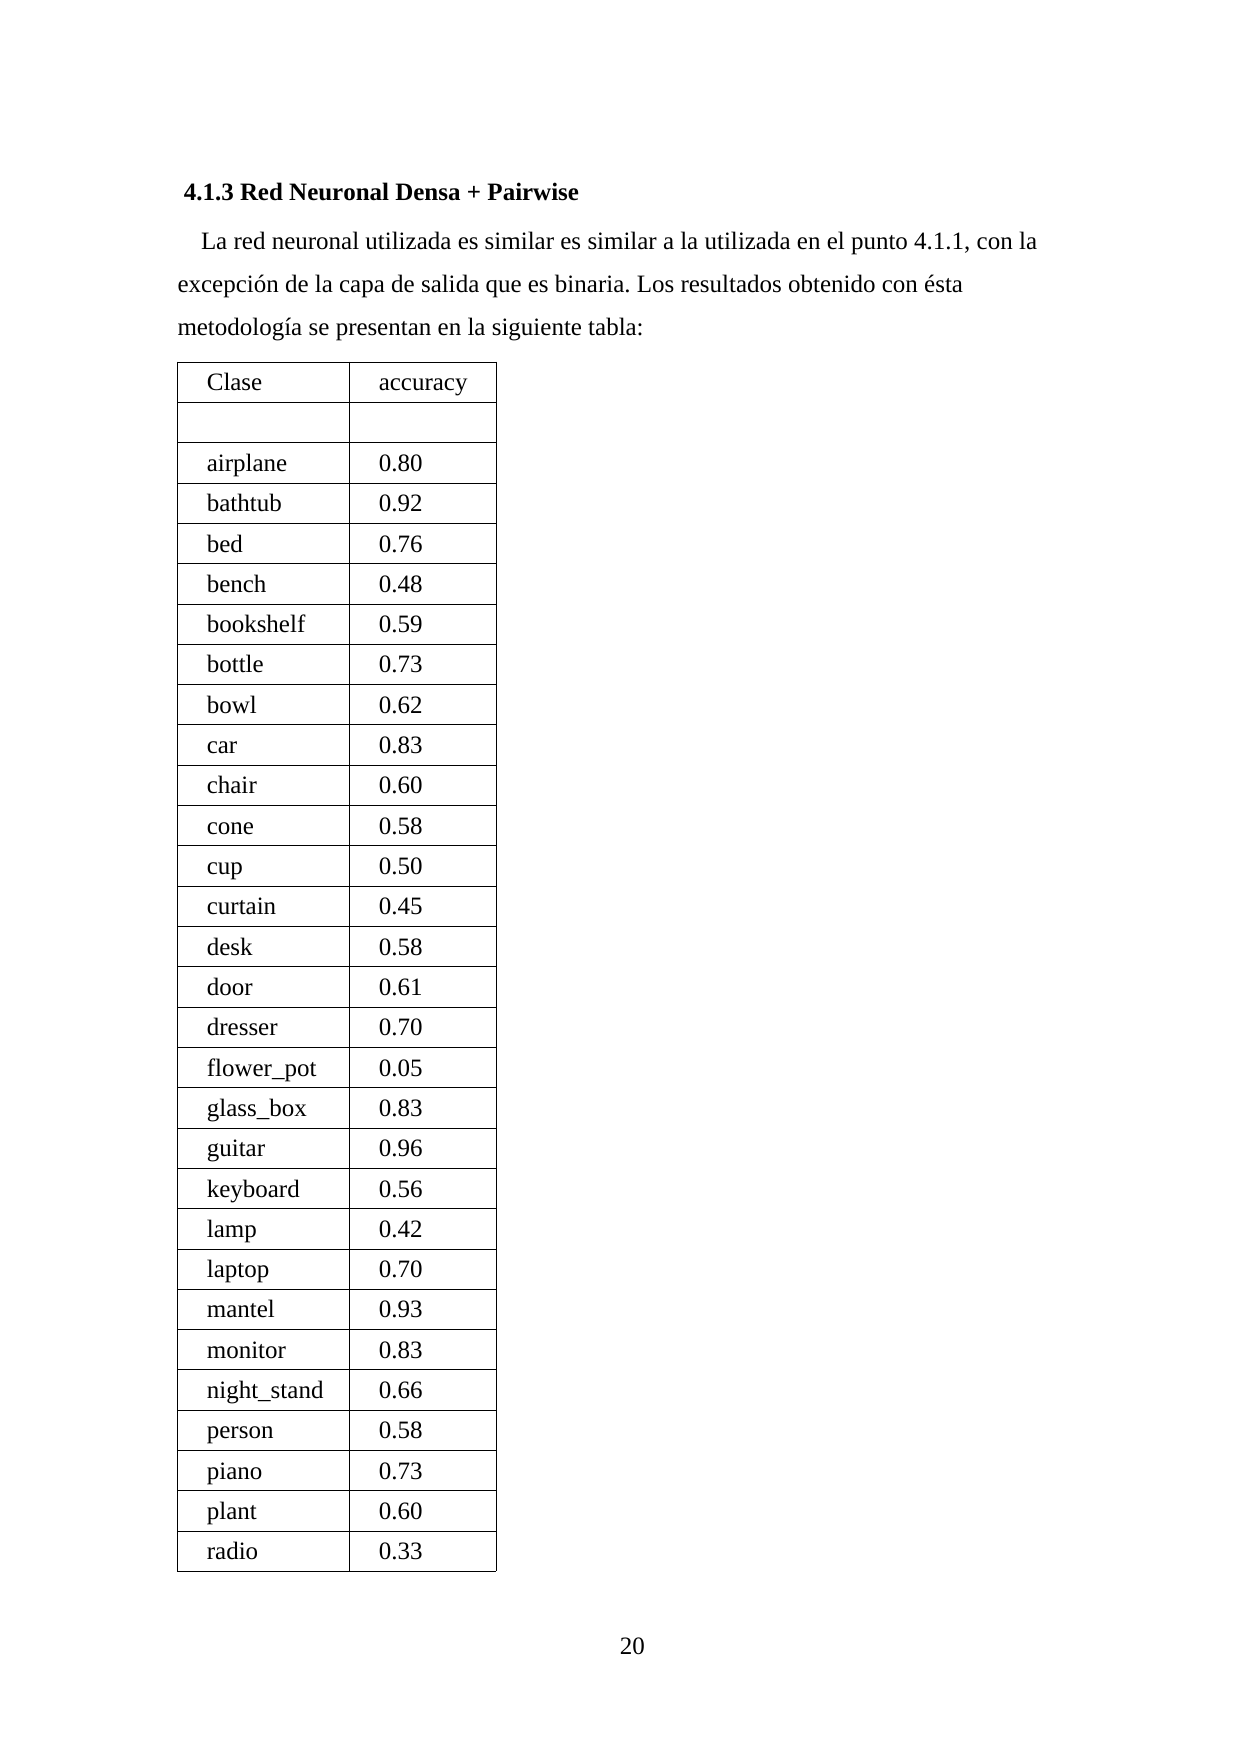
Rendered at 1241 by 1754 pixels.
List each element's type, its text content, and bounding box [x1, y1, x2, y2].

table_cell 0.50 [350, 846, 496, 886]
table_cell 0.58 [350, 806, 496, 845]
table_cell 0.56 [350, 1169, 496, 1208]
table_cell bed [178, 524, 349, 563]
table_cell monitor [178, 1330, 349, 1369]
table_cell 0.58 [350, 1411, 496, 1450]
table_cell 0.59 [350, 605, 496, 644]
table_cell guitar [178, 1129, 349, 1168]
table_cell 0.60 [350, 766, 496, 805]
text La red neuronal utilizada es similar es similar a la utilizada en el punto 4.1.1, con la excepción de la capa de salida que es binaria. Los resultados obtenido con ésta metodología se presentan en la siguiente tabla: [177, 226, 1063, 341]
table_cell 0.83 [350, 1088, 496, 1127]
table_cell 0.58 [350, 927, 496, 966]
table_cell 0.33 [350, 1532, 496, 1571]
table_cell airplane [178, 443, 349, 482]
table_cell 0.93 [350, 1290, 496, 1329]
table_cell door [178, 967, 349, 1007]
table_cell 0.48 [350, 564, 496, 603]
table_cell [350, 403, 496, 442]
table_cell bench [178, 564, 349, 603]
table_cell bowl [178, 685, 349, 724]
table_header Clase [178, 363, 349, 402]
table_cell 0.73 [350, 645, 496, 684]
table_cell mantel [178, 1290, 349, 1329]
table_cell cup [178, 846, 349, 886]
table_cell 0.92 [350, 484, 496, 523]
table_cell piano [178, 1451, 349, 1490]
table_cell keyboard [178, 1169, 349, 1208]
table_cell plant [178, 1491, 349, 1531]
table_cell 0.96 [350, 1129, 496, 1168]
table_cell 0.70 [350, 1250, 496, 1289]
table_cell cone [178, 806, 349, 845]
table_cell 0.83 [350, 1330, 496, 1369]
table_header accuracy [350, 363, 496, 402]
table_cell 0.42 [350, 1209, 496, 1248]
table_cell lamp [178, 1209, 349, 1248]
table_cell 0.76 [350, 524, 496, 563]
table_cell flower_pot [178, 1048, 349, 1087]
table_cell desk [178, 927, 349, 966]
table_cell 0.70 [350, 1008, 496, 1047]
table_cell chair [178, 766, 349, 805]
table_cell [178, 403, 349, 442]
table_cell 0.45 [350, 887, 496, 926]
table_cell curtain [178, 887, 349, 926]
table_cell 0.80 [350, 443, 496, 482]
table_cell glass_box [178, 1088, 349, 1127]
table_cell radio [178, 1532, 349, 1571]
table_cell bookshelf [178, 605, 349, 644]
table_cell 0.05 [350, 1048, 496, 1087]
table_cell night_stand [178, 1370, 349, 1410]
table_cell 0.61 [350, 967, 496, 1007]
table_cell bottle [178, 645, 349, 684]
table_cell person [178, 1411, 349, 1450]
table_cell 0.60 [350, 1491, 496, 1531]
table_cell laptop [178, 1250, 349, 1289]
table_cell 0.73 [350, 1451, 496, 1490]
table_cell car [178, 725, 349, 765]
table_cell 0.83 [350, 725, 496, 765]
table_cell bathtub [178, 484, 349, 523]
table_cell 0.66 [350, 1370, 496, 1410]
table_cell dresser [178, 1008, 349, 1047]
table_cell 0.62 [350, 685, 496, 724]
subtitle Red Neuronal Densa + Pairwise [177, 177, 1063, 206]
